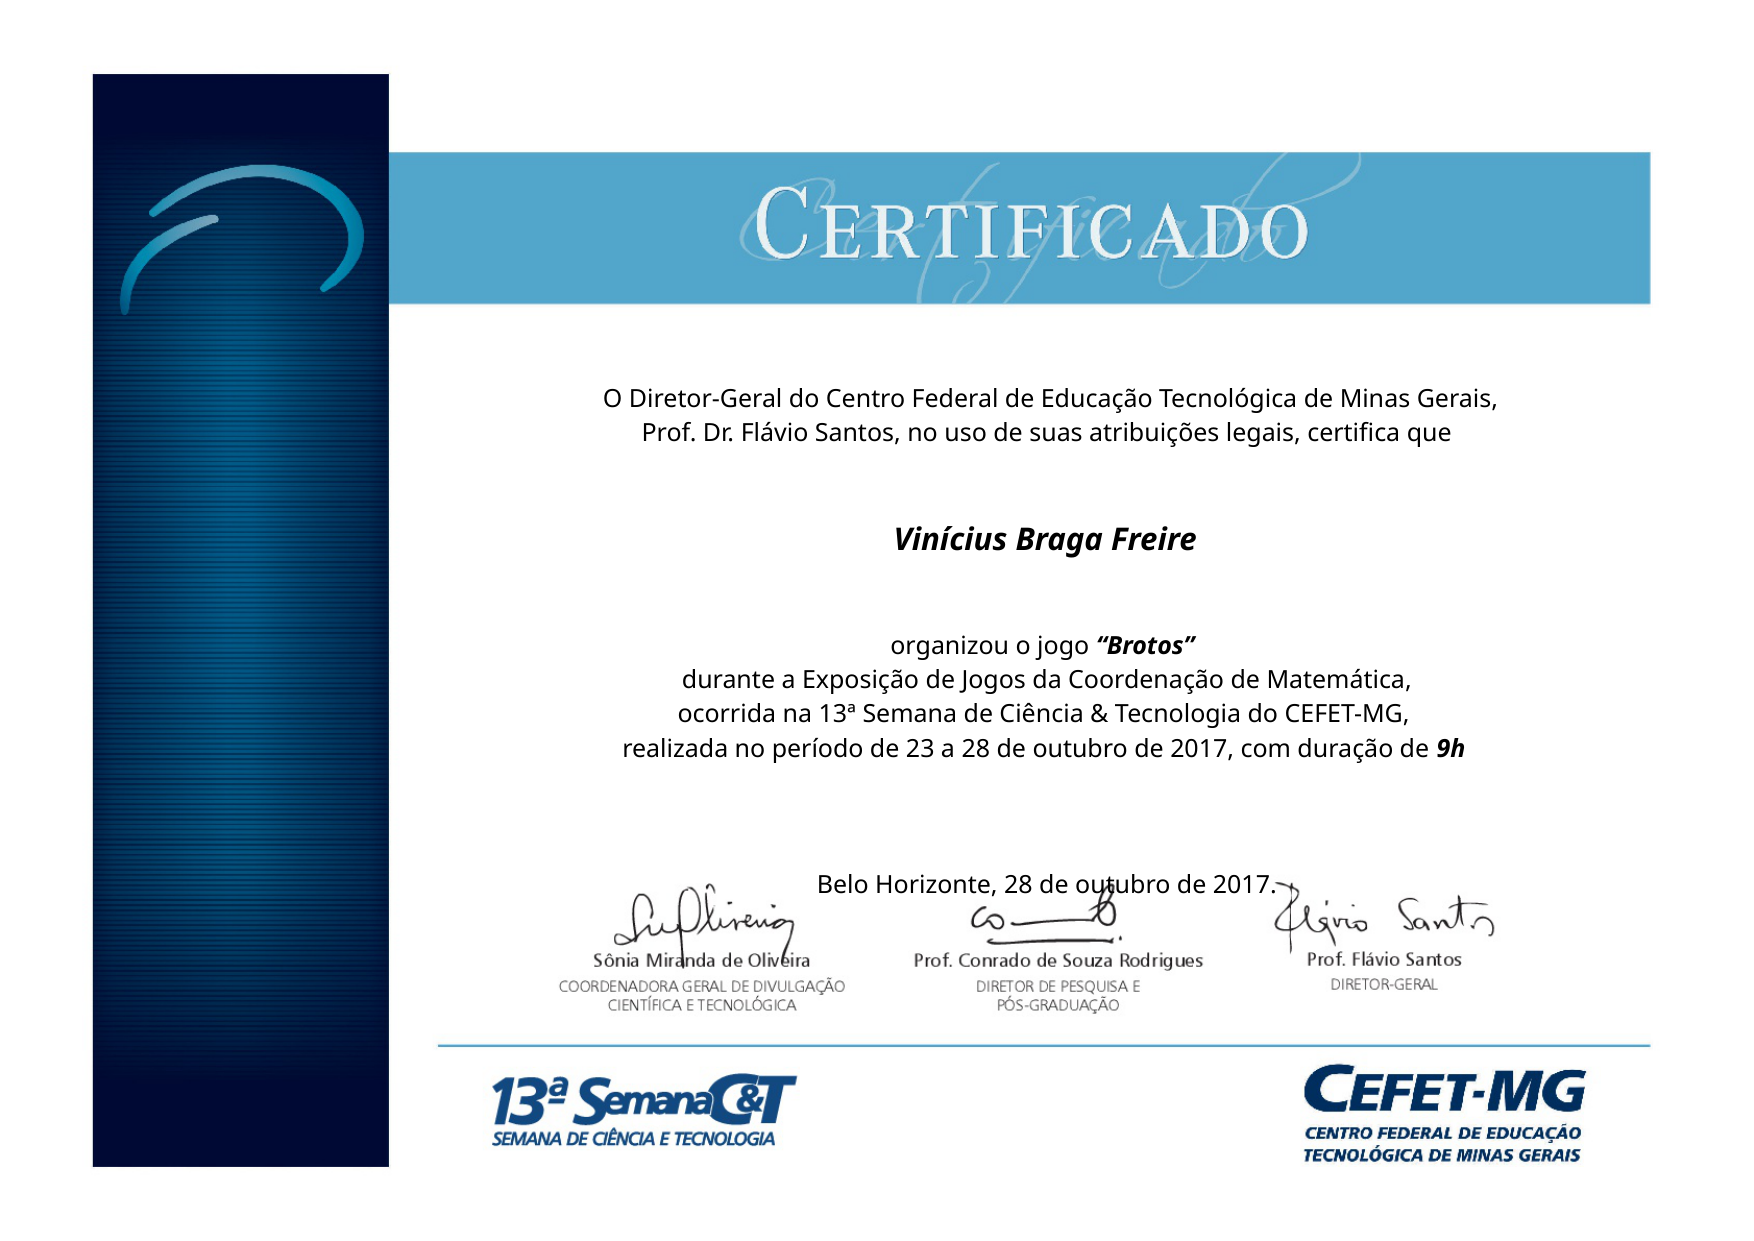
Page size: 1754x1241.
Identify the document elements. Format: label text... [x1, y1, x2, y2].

text O Diretor-Geral do Centro Federal de Educação Tecnológica de Minas Gerais, [0, 381, 1754, 415]
text Belo Horizonte, 28 de outubro de 2017. [340, 866, 1754, 901]
text ocorrida na 13ª Semana de Ciência & Tecnologia do CEFET-MG, [340, 696, 1754, 730]
picture [476, 449, 1277, 517]
text Prof. Dr. Flávio Santos, no uso de suas atribuições legais, certifica que [340, 415, 1754, 449]
text Vinícius Braga Freire [340, 517, 1754, 560]
text realizada no período de 23 a 28 de outubro de 2017, com duração de 9h [340, 730, 1754, 764]
picture [476, 220, 1277, 381]
picture [476, 560, 1277, 628]
text organizou o jogo “Brotos” [340, 628, 1754, 662]
text durante a Exposição de Jogos da Coordenação de Matemática, [340, 662, 1754, 696]
picture [476, 764, 1277, 866]
picture [476, 901, 1277, 1021]
